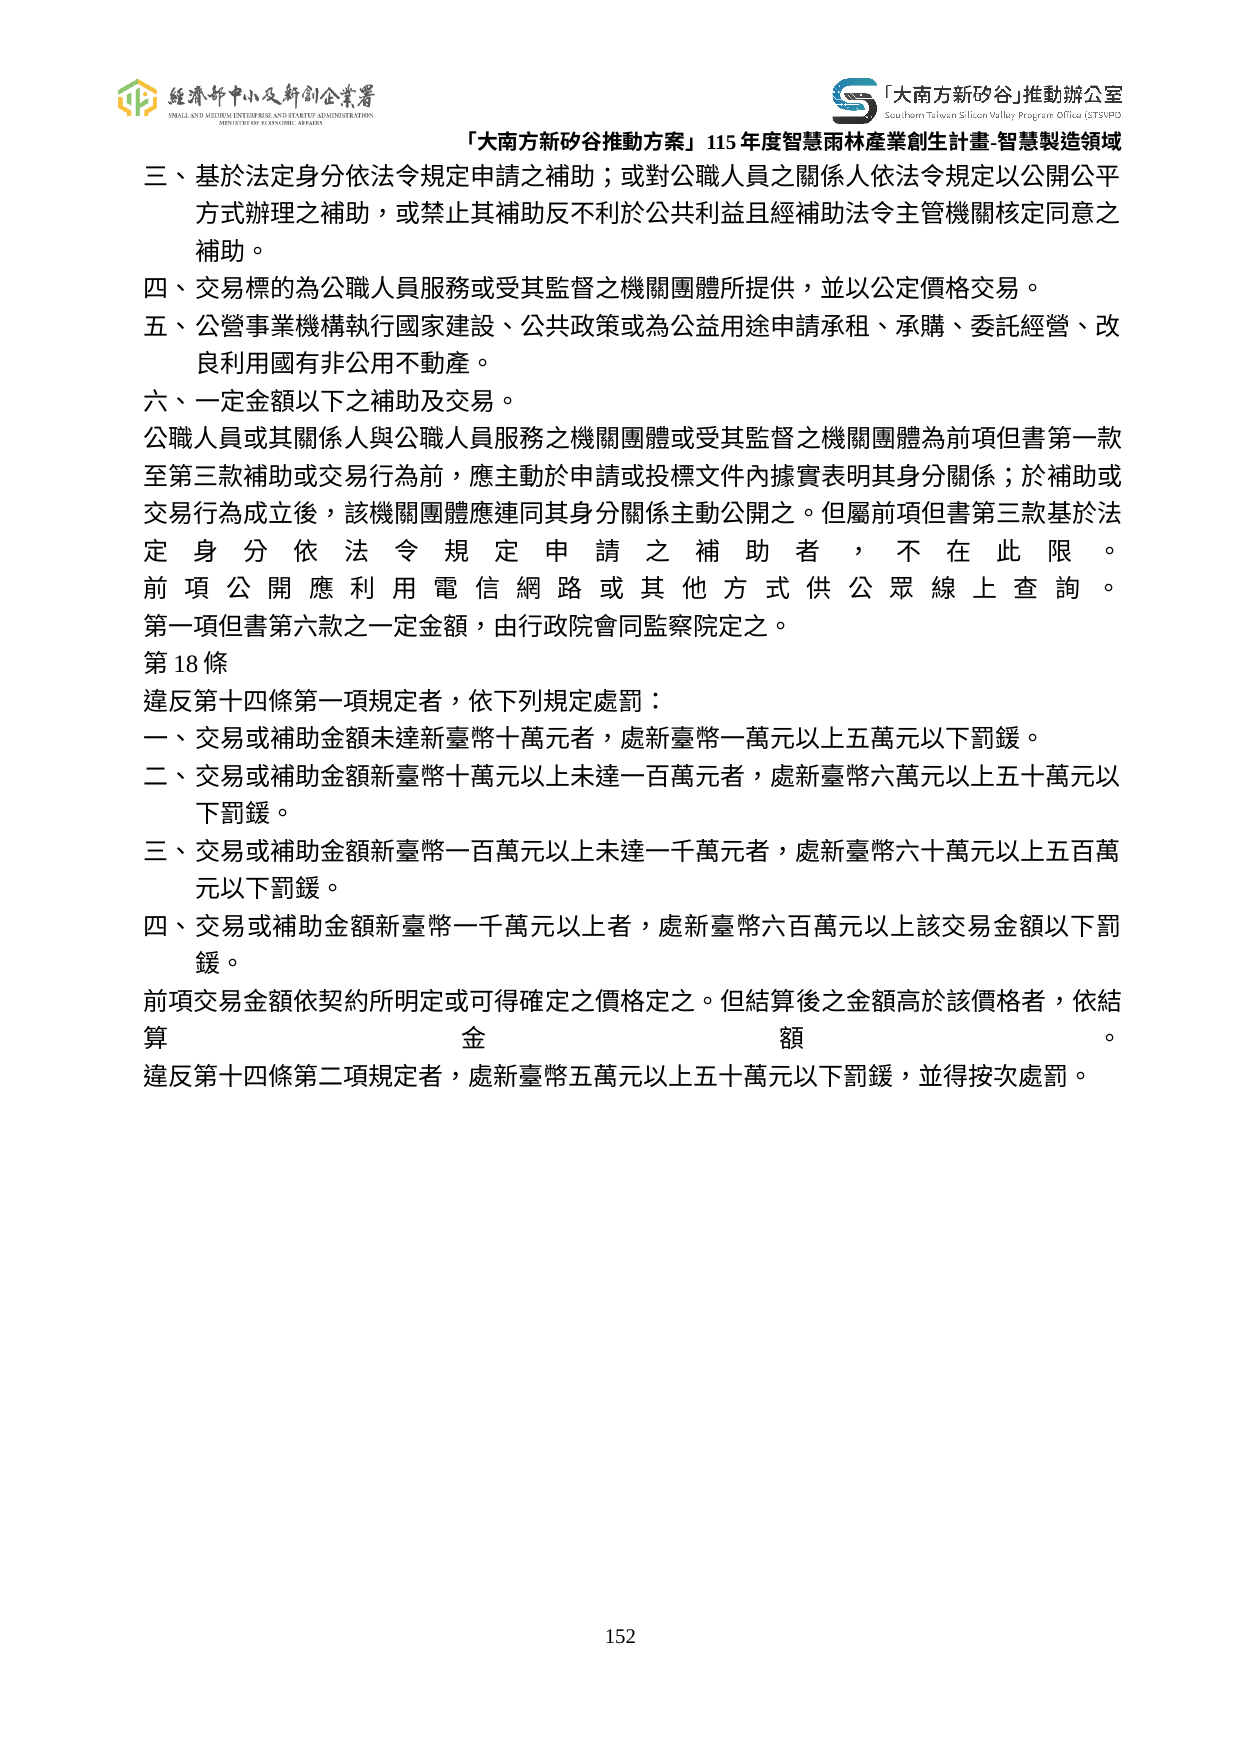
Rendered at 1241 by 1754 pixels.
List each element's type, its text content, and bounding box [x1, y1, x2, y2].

text 三、 基於法定身分依法令規定申請之補助；或對公職人員之關係人依法令規定以公開公平方式辦理之補助，或禁止其補助反不利於公共利益且經補助法令主管機關核定同意之補助。 [143, 155, 1122, 268]
text 公職人員或其關係人與公職人員服務之機關團體或受其監督之機關團體為前項但書第一款至第三款補助或交易行為前，應主動於申請或投標文件內據實表明其身分關係；於補助或交易行為成立後，該機關團體應連同其身分關係主動公開之。但屬前項但書第三款基於法定身分依法令規定申請之補助者，不在此限。 前項公開應利用電信網路或其他方式供公眾線上查詢。 第一項但書第六款之一定金額，由行政院會同監察院定之。 [143, 418, 1122, 643]
text 四、 交易或補助金額新臺幣一千萬元以上者，處新臺幣六百萬元以上該交易金額以下罰鍰。 [143, 905, 1122, 980]
text 三、 交易或補助金額新臺幣一百萬元以上未達一千萬元者，處新臺幣六十萬元以上五百萬元以下罰鍰。 [143, 830, 1122, 905]
text 違反第十四條第一項規定者，依下列規定處罰： [143, 680, 1122, 718]
text 二、 交易或補助金額新臺幣十萬元以上未達一百萬元者，處新臺幣六萬元以上五十萬元以下罰鍰。 [143, 755, 1122, 830]
text 第18條 [143, 643, 1122, 680]
text 一、 交易或補助金額未達新臺幣十萬元者，處新臺幣一萬元以上五萬元以下罰鍰。 [143, 718, 1122, 755]
text 六、 一定金額以下之補助及交易。 [143, 380, 1122, 418]
text 前項交易金額依契約所明定或可得確定之價格定之。但結算後之金額高於該價格者，依結算金額。 違反第十四條第二項規定者，處新臺幣五萬元以上五十萬元以下罰鍰，並得按次處罰。 [143, 980, 1122, 1093]
text 四、 交易標的為公職人員服務或受其監督之機關團體所提供，並以公定價格交易。 [143, 268, 1122, 305]
text 五、 公營事業機構執行國家建設、公共政策或為公益用途申請承租、承購、委託經營、改良利用國有非公用不動產。 [143, 305, 1122, 380]
